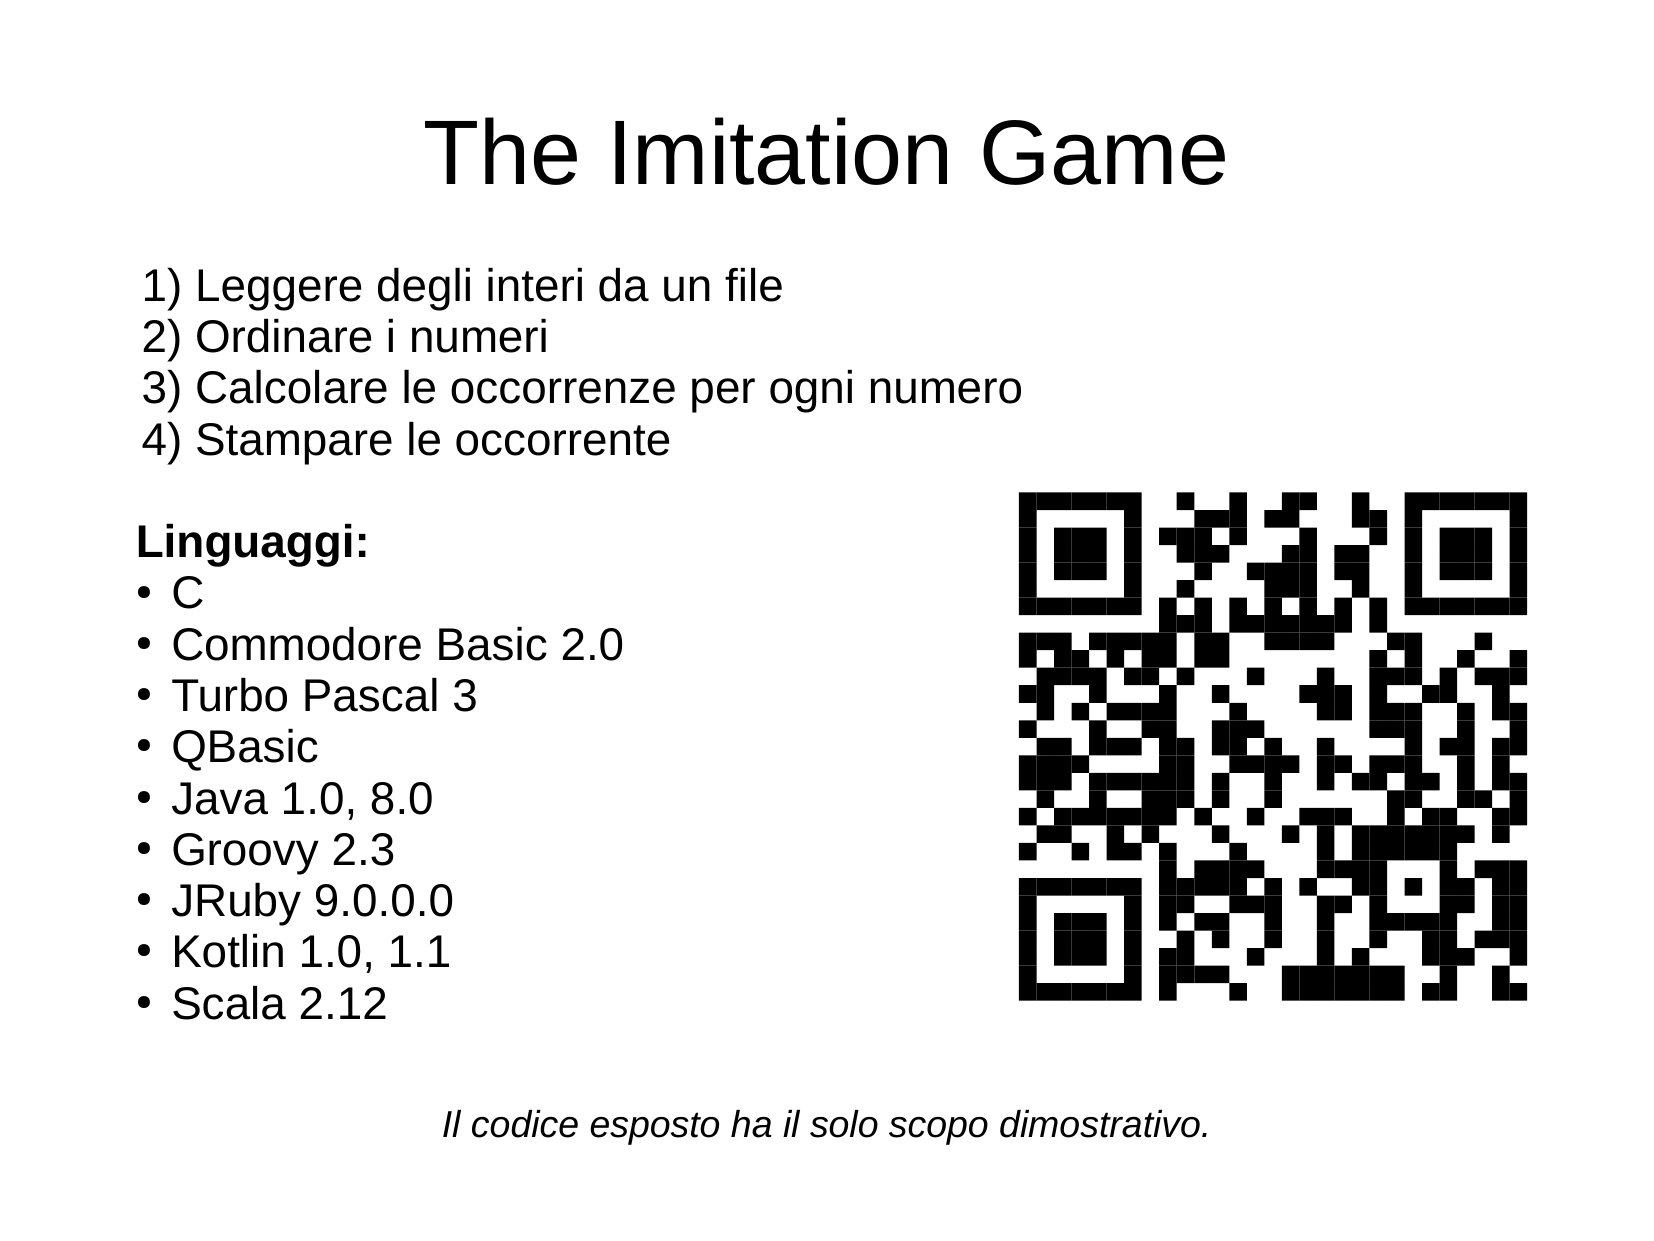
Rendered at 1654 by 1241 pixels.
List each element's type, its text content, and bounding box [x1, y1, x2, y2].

subtitle Leggere degli interi da un file Ordinare i numeri Calcolare le occorrenze per ogni numero Stampare le occorrente Linguaggi: C Commodore Basic 2.0 Turbo Pascal 3 QBasic Java 1.0, 8.0 Groovy 2.3 JRuby 9.0.0.0 Kotlin 1.0, 1.1 Scala 2.12 Il codice esposto ha il solo scopo dimostrativo. [82, 236, 1571, 1170]
picture [980, 453, 1566, 1040]
title The Imitation Game [82, 49, 1571, 236]
